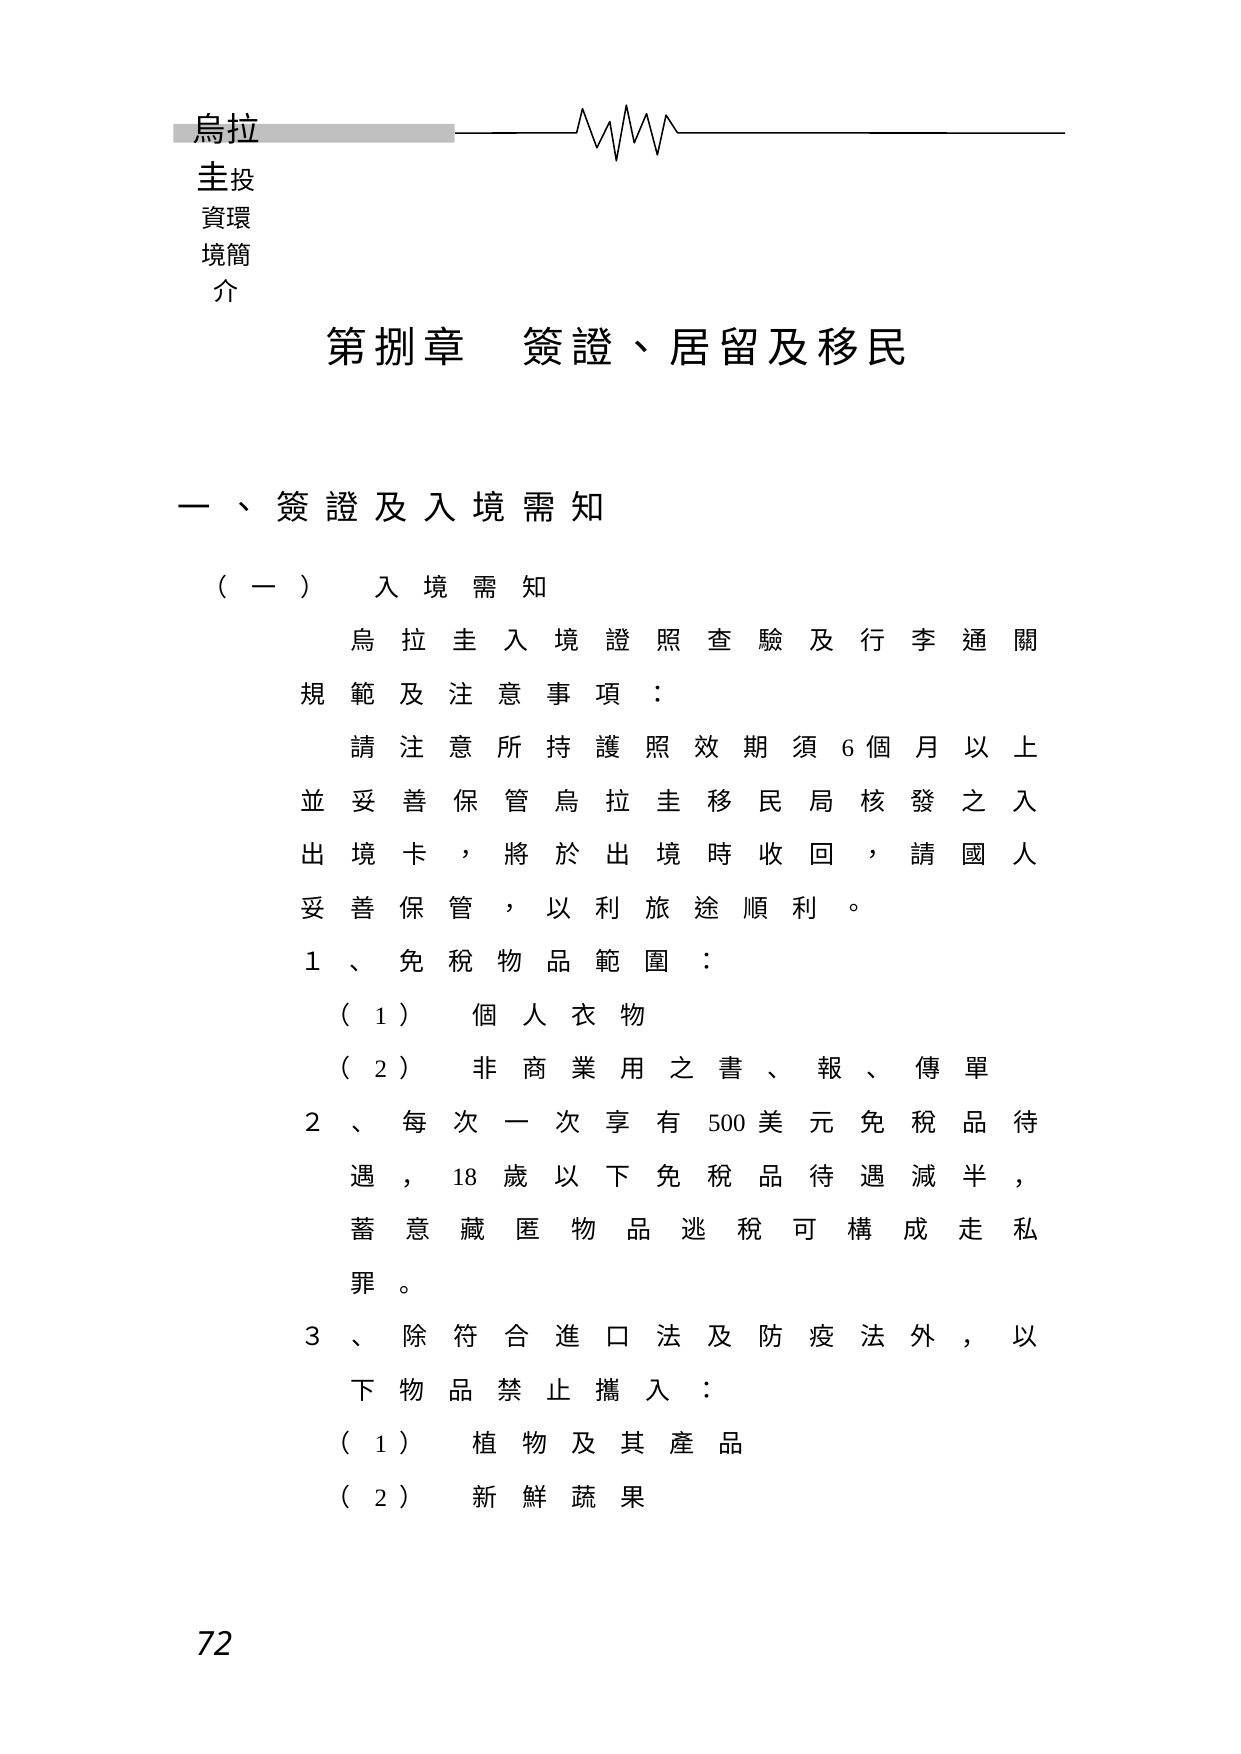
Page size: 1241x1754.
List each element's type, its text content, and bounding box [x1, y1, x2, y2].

text （2） 非商業用之書、報、傳單 [301, 1040, 1063, 1094]
text １、免稅物品範圍： [276, 933, 1063, 987]
text ２、每次一次享有500美元免稅品待遇，18歲以下免稅品待遇減半，蓄意藏匿物品逃稅可構成走私罪。 [276, 1094, 1063, 1308]
text （1） 個人衣物 [301, 987, 1063, 1040]
text 烏拉圭入境證照查驗及行李通關規範及注意事項： [276, 612, 1063, 719]
text （1） 植物及其產品 [301, 1415, 1063, 1469]
text ３、除符合進口法及防疫法外，以下物品禁止攜入： [276, 1308, 1063, 1415]
text （一） 入境需知 [202, 558, 1063, 612]
text 請注意所持護照效期須6個月以上並妥善保管烏拉圭移民局核發之入出境卡，將於出境時收回，請國人妥善保管，以利旅途順利。 [276, 719, 1063, 933]
text （2） 新鮮蔬果 [301, 1469, 1063, 1522]
subtitle 第捌章 簽證、居留及移民 [178, 291, 1063, 398]
text 一、簽證及入境需知 [178, 478, 1063, 532]
